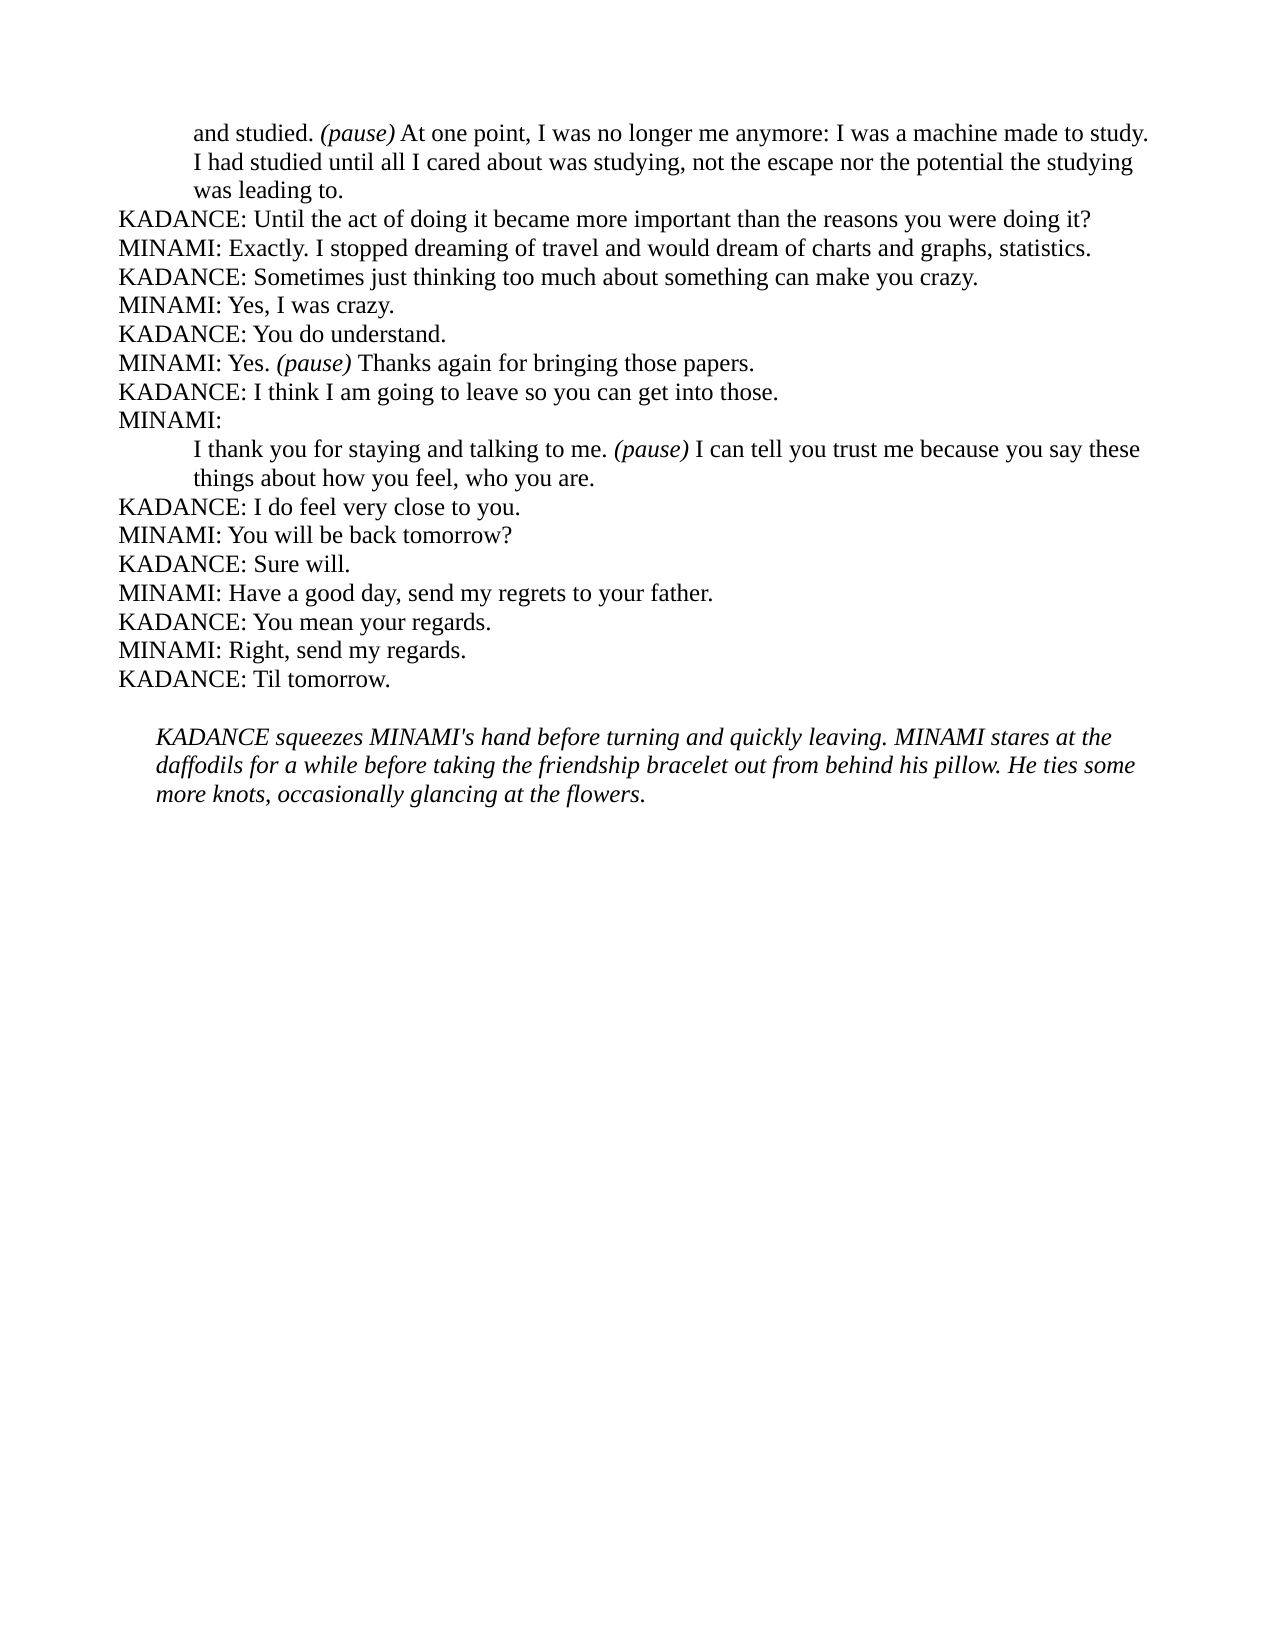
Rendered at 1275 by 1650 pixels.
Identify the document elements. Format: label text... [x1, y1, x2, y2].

text KADANCE: Until the act of doing it became more important than the reasons you were doing it? [118, 204, 1157, 233]
text KADANCE: Sometimes just thinking too much about something can make you crazy. [118, 262, 1157, 291]
text KADANCE: I do feel very close to you. [118, 492, 1157, 521]
text MINAMI: Right, send my regards. [118, 636, 1157, 664]
text KADANCE: Sure will. [118, 549, 1157, 578]
text MINAMI: Yes, I was crazy. [118, 291, 1157, 319]
text MINAMI: Yes. (pause) Thanks again for bringing those papers. [118, 348, 1157, 377]
text KADANCE: You do understand. [118, 319, 1157, 348]
text KADANCE: You mean your regards. [118, 607, 1157, 636]
text MINAMI: [118, 406, 1157, 434]
text and studied. (pause) At one point, I was no longer me anymore: I was a machine made to study. I had studied until all I cared about was studying, not the escape nor the potential the studying was leading to. [193, 118, 1157, 204]
text KADANCE: I think I am going to leave so you can get into those. [118, 377, 1157, 406]
text I thank you for staying and talking to me. (pause) I can tell you trust me because you say these things about how you feel, who you are. [193, 434, 1157, 492]
text MINAMI: Have a good day, send my regrets to your father. [118, 578, 1157, 607]
text KADANCE: Til tomorrow. [118, 664, 1157, 693]
text MINAMI: You will be back tomorrow? [118, 521, 1157, 549]
text MINAMI: Exactly. I stopped dreaming of travel and would dream of charts and graphs, statistics. [118, 233, 1157, 262]
text KADANCE squeezes MINAMI's hand before turning and quickly leaving. MINAMI stares at the daffodils for a while before taking the friendship bracelet out from behind his pillow. He ties some more knots, occasionally glancing at the flowers. [156, 722, 1157, 808]
